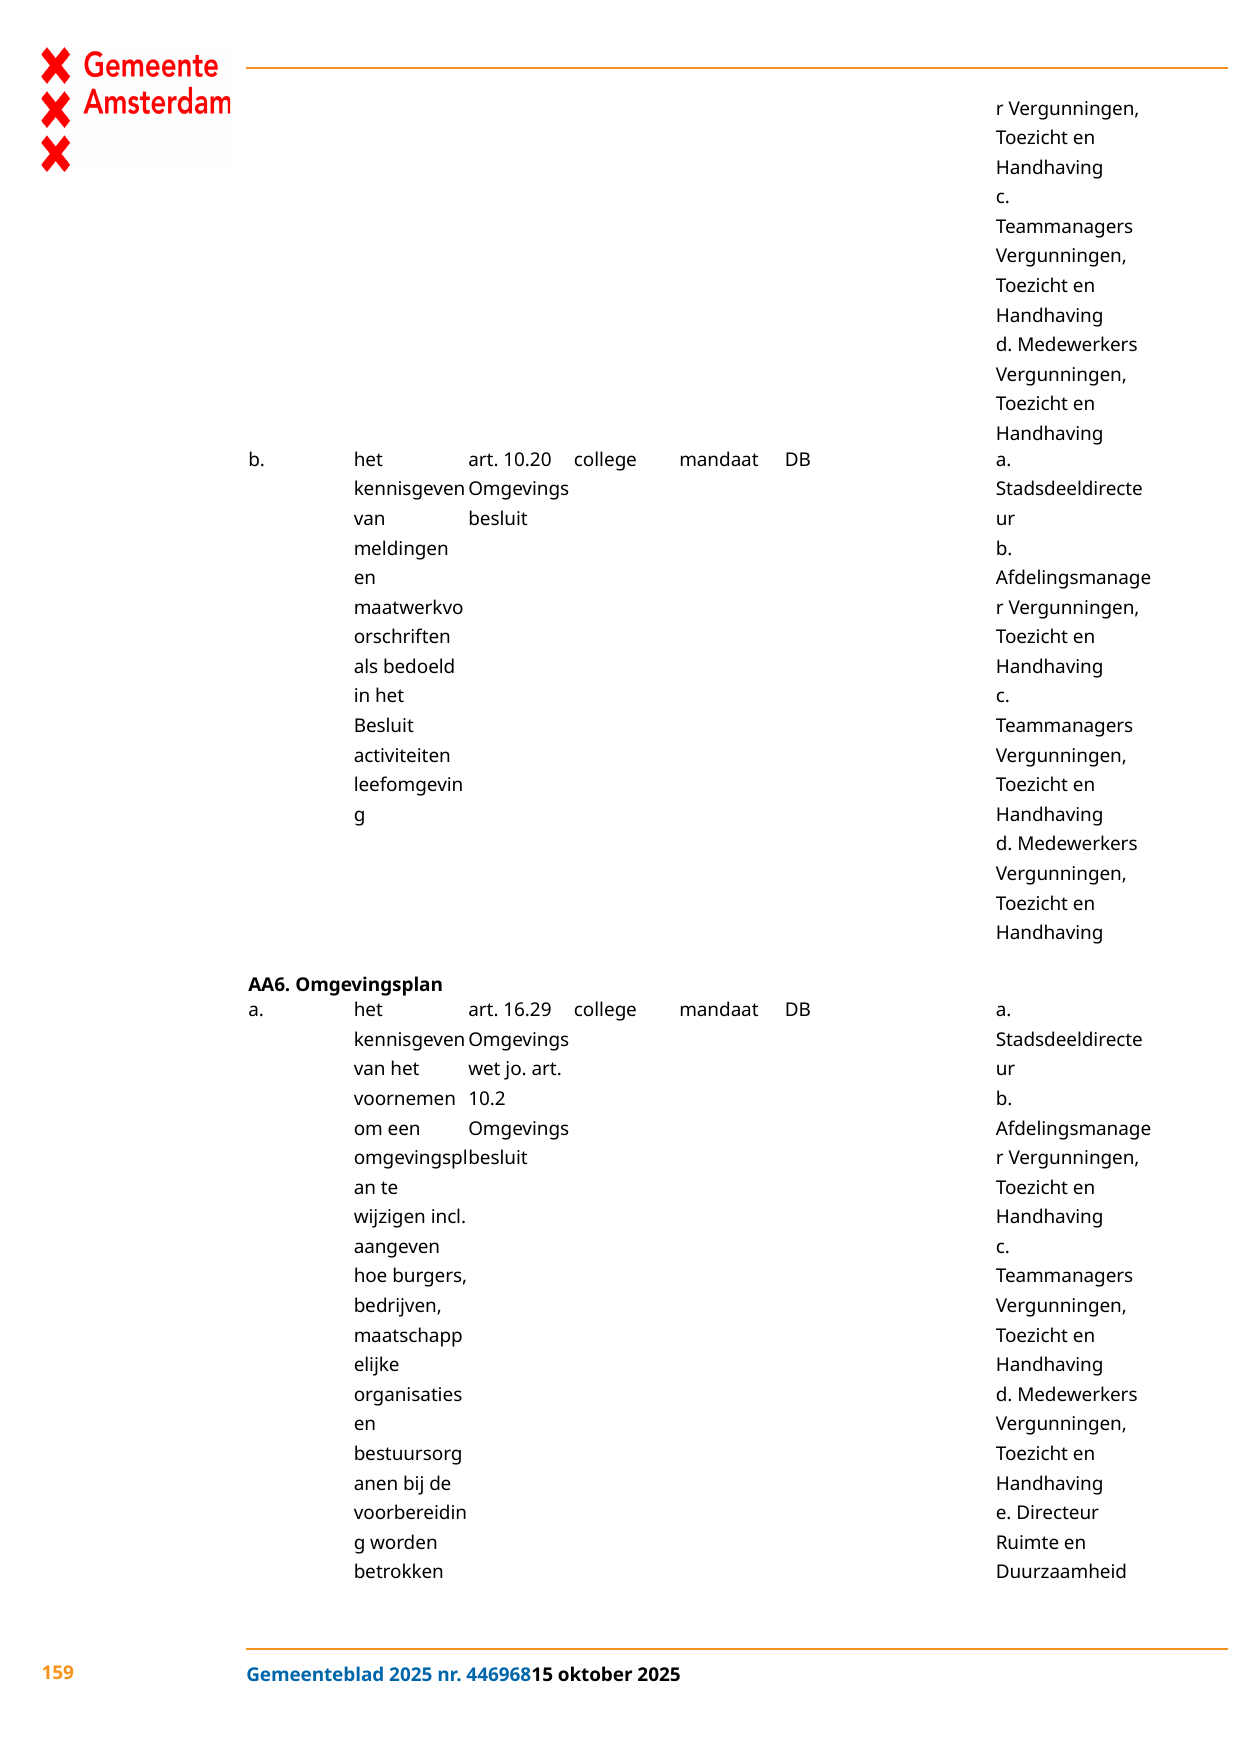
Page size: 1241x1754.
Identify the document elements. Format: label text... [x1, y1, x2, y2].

table_cell college [574, 446, 679, 945]
table_cell [354, 945, 468, 971]
table_cell art. 10.20 Omgevingsbesluit [468, 446, 574, 945]
picture [41, 47, 231, 172]
table_cell DB [785, 446, 890, 945]
table_cell a. Stadsdeeldirecteur b. Afdelingsmanager Vergunningen, Toezicht en Handhaving c. Teammanagers Vergunningen, Toezicht en Handhaving d. Medewerkers Vergunningen, Toezicht en Handhaving [996, 446, 1152, 945]
table_cell [248, 95, 353, 446]
table_cell het kennisgeven van meldingen en maatwerkvoorschriften als bedoeld in het Besluit activiteiten leefomgeving [354, 446, 468, 945]
table_cell college [574, 996, 679, 1584]
table_cell [890, 1584, 996, 1610]
table_cell art. 16.29 Omgevingswet jo. art. 10.2 Omgevingsbesluit [468, 996, 574, 1584]
table_cell r Vergunningen, Toezicht en Handhaving c. Teammanagers Vergunningen, Toezicht en Handhaving d. Medewerkers Vergunningen, Toezicht en Handhaving [996, 95, 1152, 446]
table_cell [996, 945, 1152, 971]
table_cell [574, 95, 679, 446]
table_cell [468, 945, 574, 971]
table_cell het kennisgeven van het voornemen om een omgevingsplan te wijzigen incl. aangeven hoe burgers, bedrijven, maatschappelijke organisaties en bestuursorganen bij de voorbereiding worden betrokken [354, 996, 468, 1584]
table_cell [574, 1584, 679, 1610]
table_cell [890, 996, 996, 1584]
table_cell [354, 1584, 468, 1610]
table_cell [574, 945, 679, 971]
table_cell [248, 1584, 353, 1610]
table_cell a. Stadsdeeldirecteur b. Afdelingsmanager Vergunningen, Toezicht en Handhaving c. Teammanagers Vergunningen, Toezicht en Handhaving d. Medewerkers Vergunningen, Toezicht en Handhaving e. Directeur Ruimte en Duurzaamheid [996, 996, 1152, 1584]
table_cell [785, 945, 890, 971]
table_cell [785, 95, 890, 446]
table_cell [890, 945, 996, 971]
table_cell [679, 95, 784, 446]
table_cell mandaat [679, 996, 784, 1584]
table_cell [468, 95, 574, 446]
table_cell [679, 945, 784, 971]
table_cell mandaat [679, 446, 784, 945]
table_cell [679, 1584, 784, 1610]
table_cell [468, 1584, 574, 1610]
table_cell [785, 1584, 890, 1610]
table_cell a. [248, 996, 353, 1584]
table_cell [890, 95, 996, 446]
table_cell [996, 1584, 1152, 1610]
table_cell [354, 95, 468, 446]
table_cell b. [248, 446, 353, 945]
table_cell [248, 945, 353, 971]
table_cell DB [785, 996, 890, 1584]
table_cell [890, 446, 996, 945]
table_cell AA6. Omgevingsplan [248, 971, 1152, 996]
